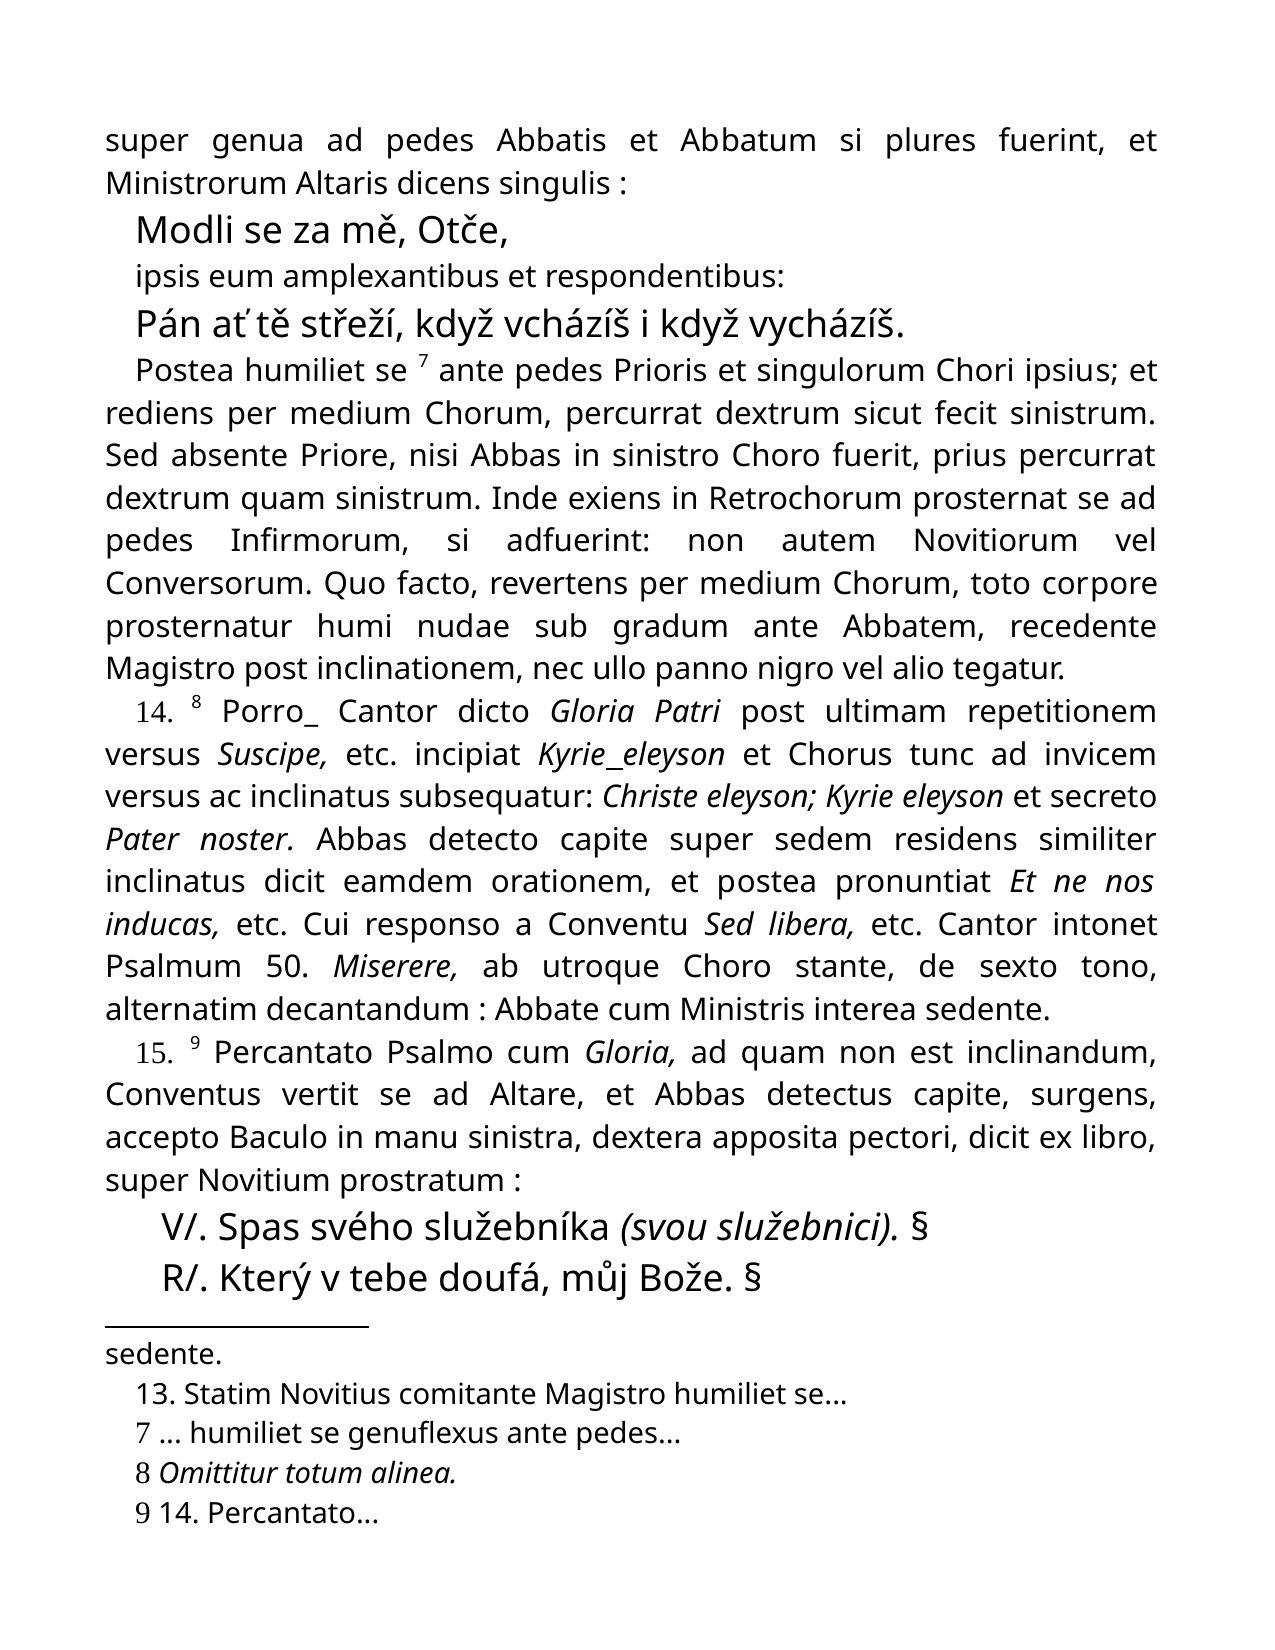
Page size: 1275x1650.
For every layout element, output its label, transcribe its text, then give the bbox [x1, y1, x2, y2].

list V/. Spas svého služebníka (svou služebnici). § [161, 1200, 1158, 1251]
subtitle Modli se za mě, Otče, [105, 203, 1158, 254]
list 14. Percantato... [105, 1492, 1158, 1532]
text ipsis eum amplexantibus et respondentibus: [105, 254, 1158, 297]
list sedente. [105, 1333, 1158, 1373]
list super genua ad pedes Abbatis et Ab­batum si plures fuerint, et Ministrorum Altaris dicens sin­gulis : [105, 118, 1158, 203]
list R/. Který v tebe doufá, můj Bože. § [161, 1251, 1158, 1302]
list Omittitur totum alinea. [105, 1452, 1158, 1492]
text ... humiliet se genuflexus ante pedes... [105, 1413, 1158, 1452]
text Postea humiliet se ante pedes Prioris et singulorum Chori ipsius; et rediens per medium Chorum, percurrat dextrum sicut fecit sinistrum. Sed absente Priore, nisi Abbas in sinistro Choro fuerit, prius percurrat dextrum quam sinistrum. Inde exiens in Retrochorum prosternat se ad pedes Infirmorum, si adfuerint: non autem Novitiorum vel Conversorum. Quo facto, revertens per medium Chorum, toto cor­pore prosternatur humi nudae sub gradum ante Abbatem, recedente Magistro post inclinationem, nec ullo panno nigro vel alio tegatur. [105, 348, 1158, 689]
list Percantato Psalmo cum Gloria, ad quam non est inclinandum, Conventus vertit se ad Altare, et Abbas detectus capite, surgens, accepto Baculo in manu sinistra, dextera apposita pectori, dicit ex libro, super Novitium prostratum : [105, 1030, 1158, 1200]
list 13. Statim Novitius comitante Magistro humiliet se... [105, 1373, 1158, 1413]
subtitle Pán ať tě střeží, když vcházíš i když vycházíš. [105, 297, 1158, 348]
list Porro_ Cantor dicto Gloria Patri post ultimam repetitionem versus Suscipe, etc. incipiat Kyrie eleyson et Chorus tunc ad invicem versus ac inclinatus subsequatur: Christe eleyson; Kyrie eleyson et secreto Pater noster. Abbas detecto capite super sedem residens similiter inclinatus dicit eamdem orationem, et postea pronuntiat Et ne nos inducas, etc. Cui responso a Conventu Sed libera, etc. Cantor intonet Psalmum 50. Miserere, ab utroque Choro stante, de sexto tono, alternatim decantandum : Abbate cum Ministris interea sedente. [105, 689, 1158, 1030]
